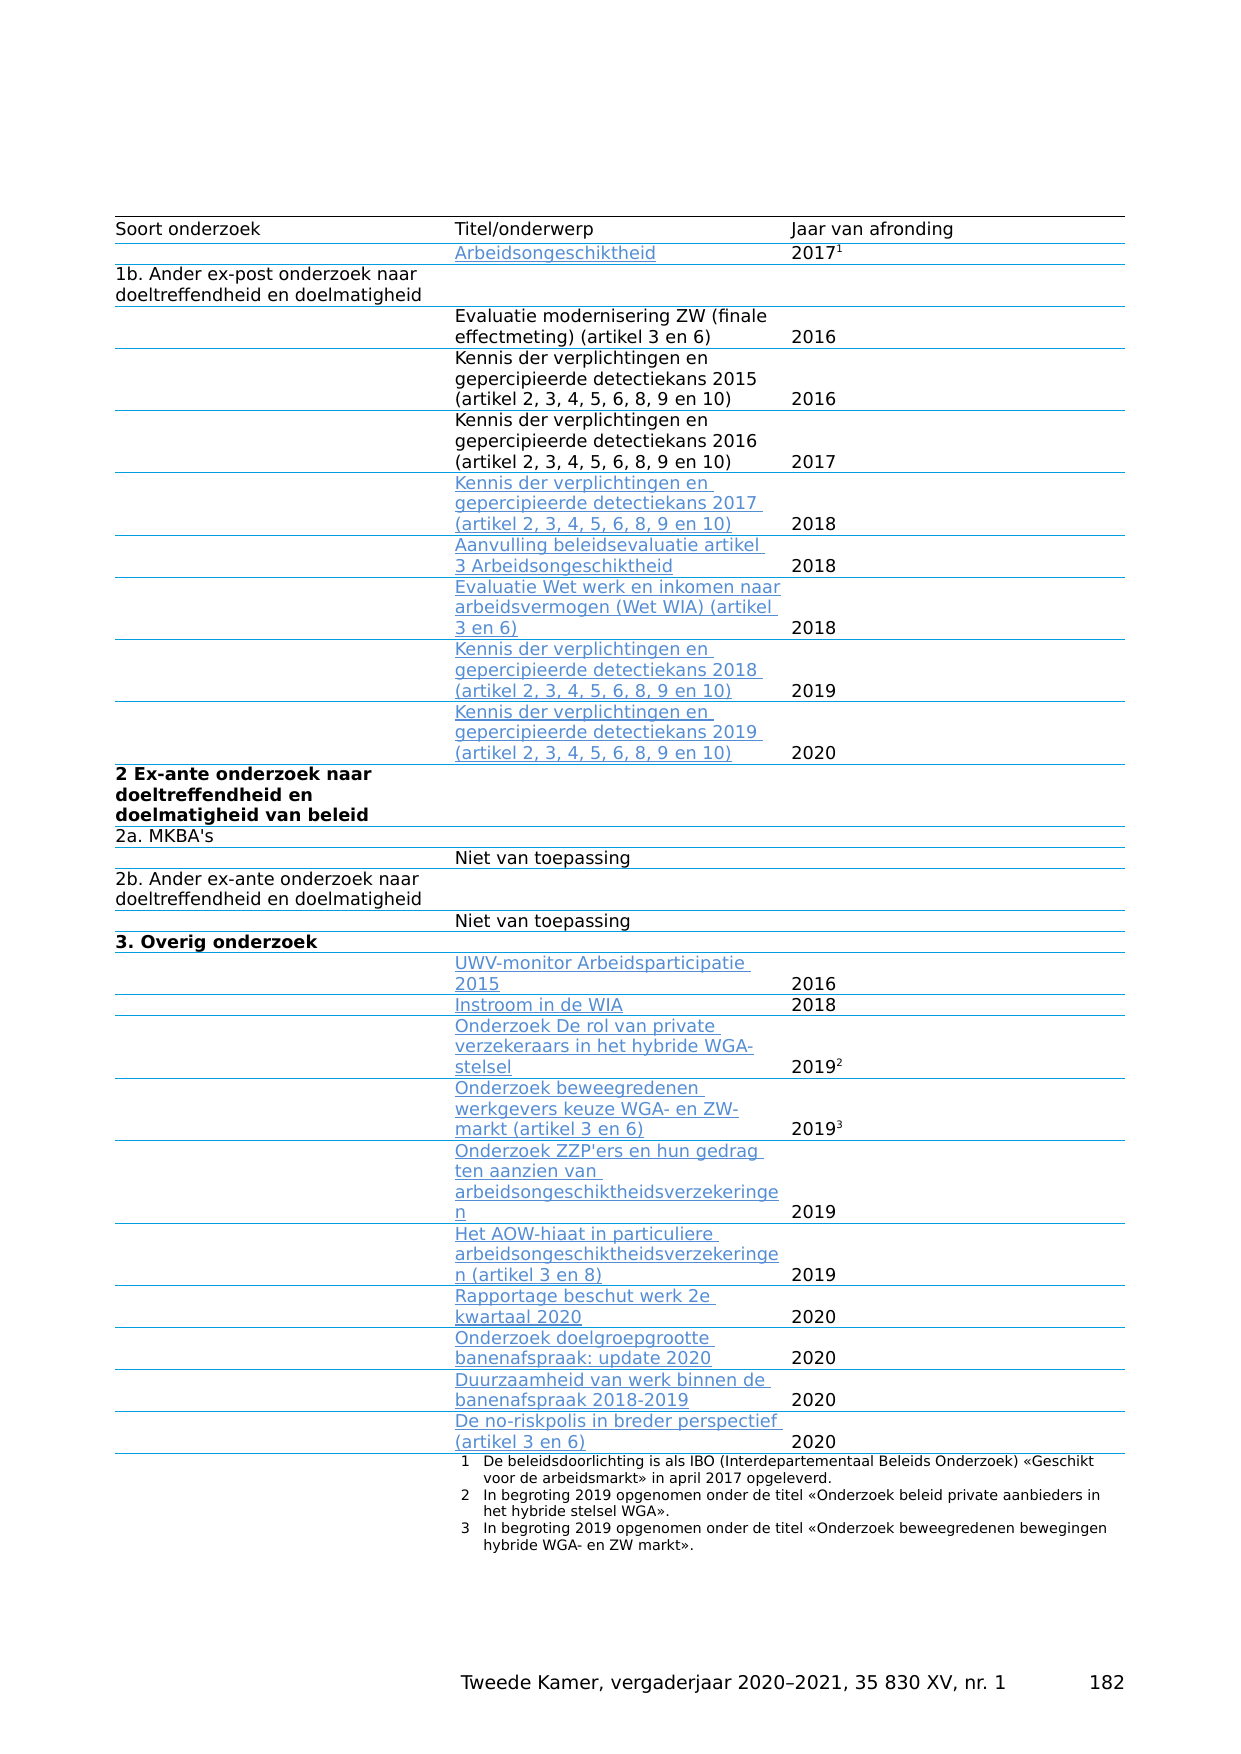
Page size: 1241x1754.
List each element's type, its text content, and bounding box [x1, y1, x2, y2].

table_cell 2016 [788, 307, 1125, 347]
table_cell Evaluatie modernisering ZW (finale effectmeting) (artikel 3 en 6) [452, 307, 788, 347]
table_cell [452, 932, 788, 952]
table_cell [115, 640, 452, 701]
table_header Tabel 124 Artikel 3 - Arbeidsongeschiktheid [115, 191, 1125, 216]
table_cell [788, 869, 1125, 910]
table_cell [788, 932, 1125, 952]
table_cell [115, 848, 452, 868]
table_cell [115, 578, 452, 639]
table_cell 2a. MKBA's [115, 827, 452, 847]
table_cell 2020 [788, 1286, 1125, 1327]
table_cell [788, 827, 1125, 847]
table_cell Instroom in de WIA [452, 995, 788, 1015]
table_cell 2018 [788, 536, 1125, 576]
table_cell [115, 1079, 452, 1140]
table_cell [115, 1412, 452, 1452]
table_cell Onderzoek ZZP'ers en hun gedrag ten aanzien van arbeidsongeschiktheidsverzekeringen [452, 1141, 788, 1223]
table_cell Kennis der verplichtingen en gepercipieerde detectiekans 2016 (artikel 2, 3, 4, 5, 6, 8, 9 en 10) [452, 411, 788, 472]
table_cell [788, 265, 1125, 306]
table_cell 2019 [788, 640, 1125, 701]
table_cell Kennis der verplichtingen en gepercipieerde detectiekans 2017 (artikel 2, 3, 4, 5, 6, 8, 9 en 10) [452, 473, 788, 534]
table_cell [115, 1224, 452, 1285]
table_cell Arbeidsongeschiktheid [452, 244, 788, 264]
table_cell [115, 1141, 452, 1223]
table_cell Onderzoek De rol van private verzekeraars in het hybride WGA-stelsel [452, 1016, 788, 1078]
table_cell Jaar van afronding [788, 217, 1125, 243]
table_cell [115, 1370, 452, 1411]
table_cell Niet van toepassing [452, 848, 788, 868]
table_cell [115, 911, 452, 931]
table_cell [452, 765, 788, 826]
table_cell [115, 536, 452, 576]
table_cell [115, 307, 452, 347]
table_cell 2018 [788, 473, 1125, 534]
table_cell [115, 349, 452, 410]
table_cell Evaluatie Wet werk en inkomen naar arbeidsvermogen (Wet WIA) (artikel 3 en 6) [452, 578, 788, 639]
table_cell De no-riskpolis in breder perspectief (artikel 3 en 6) [452, 1412, 788, 1452]
table_cell Rapportage beschut werk 2e kwartaal 2020 [452, 1286, 788, 1327]
list In begroting 2019 opgenomen onder de titel «Onderzoek beleid private aanbieders in het hybride stelsel WGA». [461, 1487, 1125, 1520]
table_cell Soort onderzoek [115, 217, 452, 243]
table_cell 2019 [788, 1224, 1125, 1285]
table_cell [115, 473, 452, 534]
list In begroting 2019 opgenomen onder de titel «Onderzoek beweegredenen bewegingen hybride WGA- en ZW markt». [461, 1520, 1125, 1554]
list De beleidsdoorlichting is als IBO (Interdepartementaal Beleids Onderzoek) «Geschikt voor de arbeidsmarkt» in april 2017 opgeleverd. [461, 1454, 1125, 1487]
table_cell 2020 [788, 1328, 1125, 1369]
table_cell [788, 911, 1125, 931]
table_cell [115, 411, 452, 472]
table_cell Onderzoek doelgroepgrootte banenafspraak: update 2020 [452, 1328, 788, 1369]
table_cell [452, 265, 788, 306]
table_cell Het AOW-hiaat in particuliere arbeidsongeschiktheidsverzekeringen (artikel 3 en 8) [452, 1224, 788, 1285]
table_cell Titel/onderwerp [452, 217, 788, 243]
table_cell 2020 [788, 1412, 1125, 1452]
table_cell 2b. Ander ex-ante onderzoek naar doeltreffendheid en doelmatigheid [115, 869, 452, 910]
table_cell 2 Ex-ante onderzoek naar doeltreffendheid en doelmatigheid van beleid [115, 765, 452, 826]
table_cell Duurzaamheid van werk binnen de banenafspraak 2018-2019 [452, 1370, 788, 1411]
table_cell Niet van toepassing [452, 911, 788, 931]
table_cell Onderzoek beweegredenen werkgevers keuze WGA- en ZW-markt (artikel 3 en 6) [452, 1079, 788, 1140]
table_cell Kennis der verplichtingen en gepercipieerde detectiekans 2018 (artikel 2, 3, 4, 5, 6, 8, 9 en 10) [452, 640, 788, 701]
table_cell 2020 [788, 1370, 1125, 1411]
table_cell 1b. Ander ex-post onderzoek naar doeltreffendheid en doelmatigheid [115, 265, 452, 306]
table_cell [788, 765, 1125, 826]
table_cell UWV-monitor Arbeidsparticipatie 2015 [452, 953, 788, 994]
table_cell 2016 [788, 953, 1125, 994]
table_cell 3. Overig onderzoek [115, 932, 452, 952]
table_cell Kennis der verplichtingen en gepercipieerde detectiekans 2015 (artikel 2, 3, 4, 5, 6, 8, 9 en 10) [452, 349, 788, 410]
table_cell [115, 1328, 452, 1369]
table_cell 20192 [788, 1016, 1125, 1078]
table_cell [115, 702, 452, 763]
table_cell 2016 [788, 349, 1125, 410]
table_cell 2018 [788, 995, 1125, 1015]
table_cell [115, 953, 452, 994]
table_cell 20193 [788, 1079, 1125, 1140]
table_cell [115, 244, 452, 264]
table_cell 20171 [788, 244, 1125, 264]
table_cell 2017 [788, 411, 1125, 472]
table_cell [115, 995, 452, 1015]
table_cell [452, 869, 788, 910]
table_cell Kennis der verplichtingen en gepercipieerde detectiekans 2019 (artikel 2, 3, 4, 5, 6, 8, 9 en 10) [452, 702, 788, 763]
table_cell 2020 [788, 702, 1125, 763]
table_cell 2018 [788, 578, 1125, 639]
table_cell [452, 827, 788, 847]
table_cell [115, 1286, 452, 1327]
table_cell [788, 848, 1125, 868]
table_cell Aanvulling beleidsevaluatie artikel 3 Arbeidsongeschiktheid [452, 536, 788, 576]
table_cell [115, 1016, 452, 1078]
table_cell 2019 [788, 1141, 1125, 1223]
